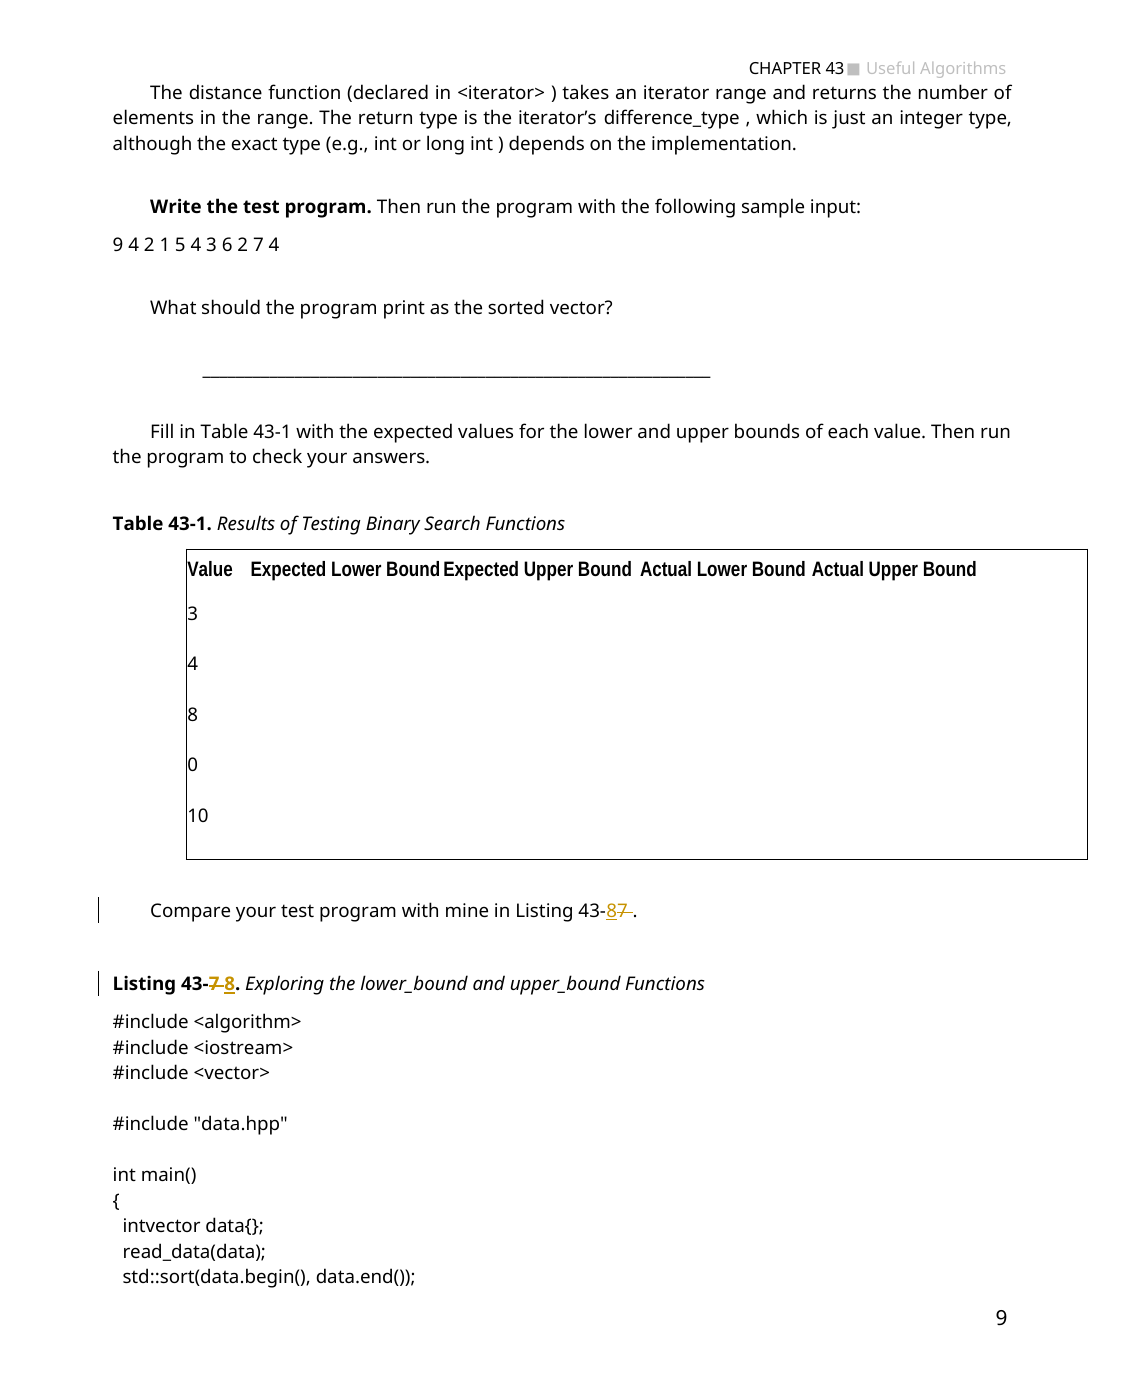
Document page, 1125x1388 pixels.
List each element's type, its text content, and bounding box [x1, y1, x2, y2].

text std::sort(data.begin(), data.end()); [112, 1264, 1012, 1289]
table_header Actual Lower Bound [639, 550, 811, 587]
text Table 43-1. Results of Testing Binary Search Functions [112, 511, 1012, 536]
text The distance function (declared in <iterator> ) takes an iterator range and returns the number of elements in the range. The return type is the iterator’s difference_type , which is just an integer type, although the exact type (e.g., int or long int ) depends on the implementation. [112, 79, 1012, 156]
text int main() [112, 1162, 1012, 1187]
text What should the program print as the sorted vector? [112, 294, 1012, 319]
text Listing 43-8. Exploring the lower_bound and upper_bound Functions [112, 971, 1012, 996]
text #include <algorithm> [112, 1009, 1012, 1034]
table_cell [811, 638, 1087, 688]
table_cell [250, 789, 443, 859]
list _____________________________________________________________ [202, 355, 1012, 381]
table_header Actual Upper Bound [811, 550, 1087, 587]
table_cell 0 [187, 739, 250, 789]
table_cell [639, 789, 811, 859]
table_cell [639, 688, 811, 739]
table_cell [639, 587, 811, 638]
table_header Value [187, 550, 250, 587]
table_cell [443, 789, 639, 859]
table_cell 8 [187, 688, 250, 739]
table_cell [443, 638, 639, 688]
text #include <iostream> [112, 1034, 1012, 1060]
text #include <vector> [112, 1060, 1012, 1085]
table_cell 3 [187, 587, 250, 638]
text intvector data{}; [112, 1213, 1012, 1238]
table_cell [811, 688, 1087, 739]
table_cell [443, 688, 639, 739]
table_cell [250, 587, 443, 638]
table_cell [250, 638, 443, 688]
text #include "data.hpp" [112, 1111, 1012, 1136]
text Write the test program. Then run the program with the following sample input: [112, 193, 1012, 218]
table_cell [443, 587, 639, 638]
table_cell [250, 688, 443, 739]
text 9 4 2 1 5 4 3 6 2 7 4 [112, 231, 1012, 257]
table_cell [811, 587, 1087, 638]
table_cell [639, 739, 811, 789]
table_header Expected Upper Bound [443, 550, 639, 587]
table_cell [443, 739, 639, 789]
text { [112, 1187, 1012, 1213]
table_cell [811, 739, 1087, 789]
table_cell [811, 789, 1087, 859]
table_cell 4 [187, 638, 250, 688]
table_cell [639, 638, 811, 688]
table_header Expected Lower Bound [250, 550, 443, 587]
text read_data(data); [112, 1238, 1012, 1264]
text Fill in Table 43-1 with the expected values for the lower and upper bounds of each value. Then run the program to check your answers. [112, 418, 1012, 469]
table_cell [250, 739, 443, 789]
table_cell 10 [187, 789, 250, 859]
text Compare your test program with mine in Listing 43-8. [112, 897, 1012, 923]
